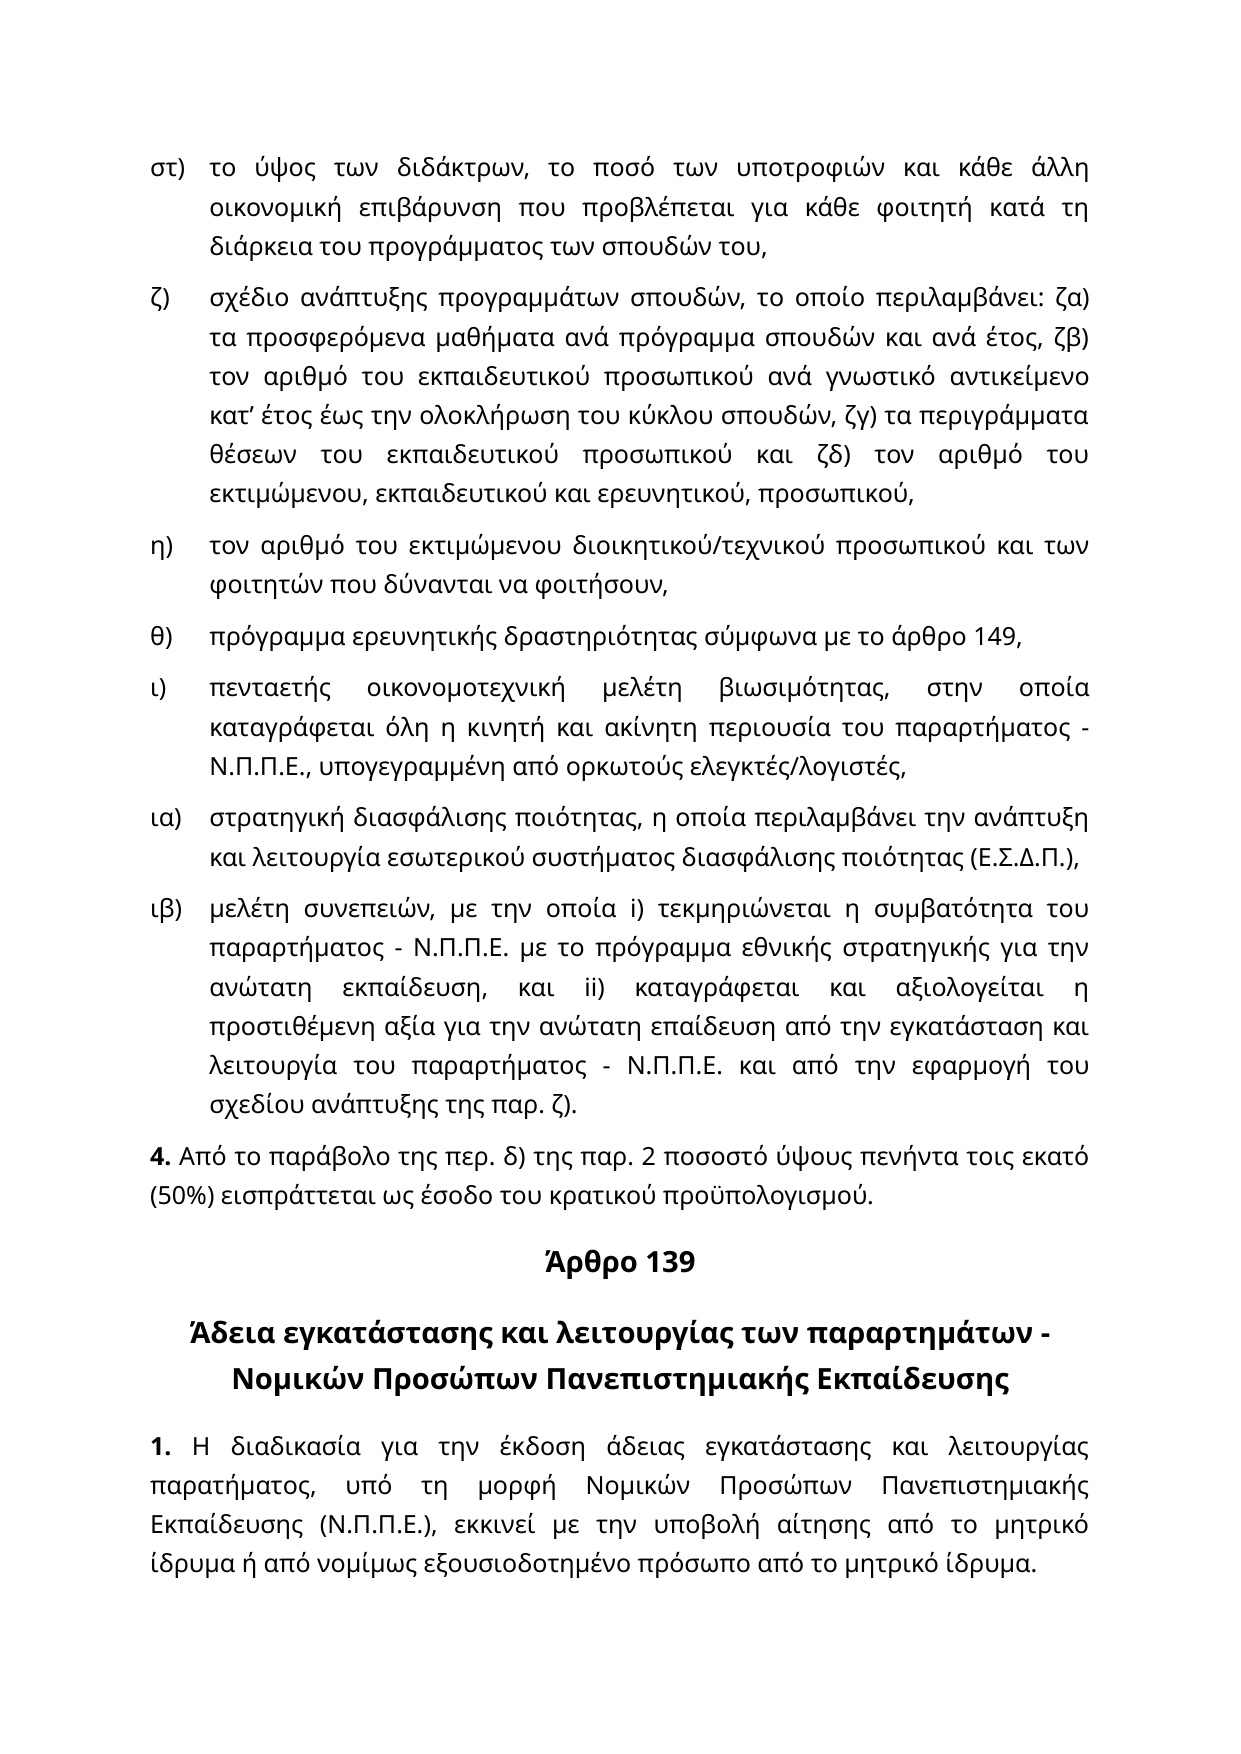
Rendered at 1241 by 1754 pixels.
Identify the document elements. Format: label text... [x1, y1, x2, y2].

list η) τον αριθμό του εκτιμώμενου διοικητικού/τεχνικού προσωπικού και των φοιτητών που δύνανται να φοιτήσουν, [150, 527, 1090, 601]
text 1. Η διαδικασία για την έκδοση άδειας εγκατάστασης και λειτουργίας παρατήματος, υπό τη μορφή Νομικών Προσώπων Πανεπιστημιακής Εκπαίδευσης (Ν.Π.Π.Ε.), εκκινεί με την υποβολή αίτησης από το μητρικό ίδρυμα ή από νομίμως εξουσιοδοτημένο πρόσωπο από το μητρικό ίδρυμα. [150, 1428, 1090, 1580]
list ι) πενταετής οικονομοτεχνική μελέτη βιωσιμότητας, στην οποία καταγράφεται όλη η κινητή και ακίνητη περιουσία του παραρτήματος - Ν.Π.Π.Ε., υπογεγραμμένη από ορκωτούς ελεγκτές/λογιστές, [150, 670, 1090, 782]
list ζ) σχέδιο ανάπτυξης προγραμμάτων σπουδών, το οποίο περιλαμβάνει: ζα) τα προσφερόμενα μαθήματα ανά πρόγραμμα σπουδών και ανά έτος, ζβ) τον αριθμό του εκπαιδευτικού προσωπικού ανά γνωστικό αντικείμενο κατ’ έτος έως την ολοκλήρωση του κύκλου σπουδών, ζγ) τα περιγράμματα θέσεων του εκπαιδευτικού προσωπικού και ζδ) τον αριθμό του εκτιμώμενου, εκπαιδευτικού και ερευνητικού, προσωπικού, [150, 280, 1090, 510]
list ια) στρατηγική διασφάλισης ποιότητας, η οποία περιλαμβάνει την ανάπτυξη και λειτουργία εσωτερικού συστήματος διασφάλισης ποιότητας (Ε.Σ.Δ.Π.), [150, 800, 1090, 873]
list στ) το ύψος των διδάκτρων, το ποσό των υποτροφιών και κάθε άλλη οικονομική επιβάρυνση που προβλέπεται για κάθε φοιτητή κατά τη διάρκεια του προγράμματος των σπουδών του, [150, 150, 1090, 262]
text 4. Από το παράβολο της περ. δ) της παρ. 2 ποσοστό ύψους πενήντα τοις εκατό (50%) εισπράττεται ως έσοδο του κρατικού προϋπολογισμού. [150, 1138, 1090, 1212]
subtitle Άδεια εγκατάστασης και λειτουργίας των παραρτημάτων - Νομικών Προσώπων Πανεπιστημιακής Εκπαίδευσης [150, 1312, 1090, 1398]
subtitle Άρθρο 139 [150, 1242, 1090, 1281]
list θ) πρόγραμμα ερευνητικής δραστηριότητας σύμφωνα με το άρθρο 149, [150, 618, 1090, 652]
list ιβ) μελέτη συνεπειών, με την οποία i) τεκμηριώνεται η συμβατότητα του παραρτήματος - Ν.Π.Π.Ε. με το πρόγραμμα εθνικής στρατηγικής για την ανώτατη εκπαίδευση, και ii) καταγράφεται και αξιολογείται η προστιθέμενη αξία για την ανώτατη επαίδευση από την εγκατάσταση και λειτουργία του παραρτήματος - Ν.Π.Π.Ε. και από την εφαρμογή του σχεδίου ανάπτυξης της παρ. ζ). [150, 891, 1090, 1121]
